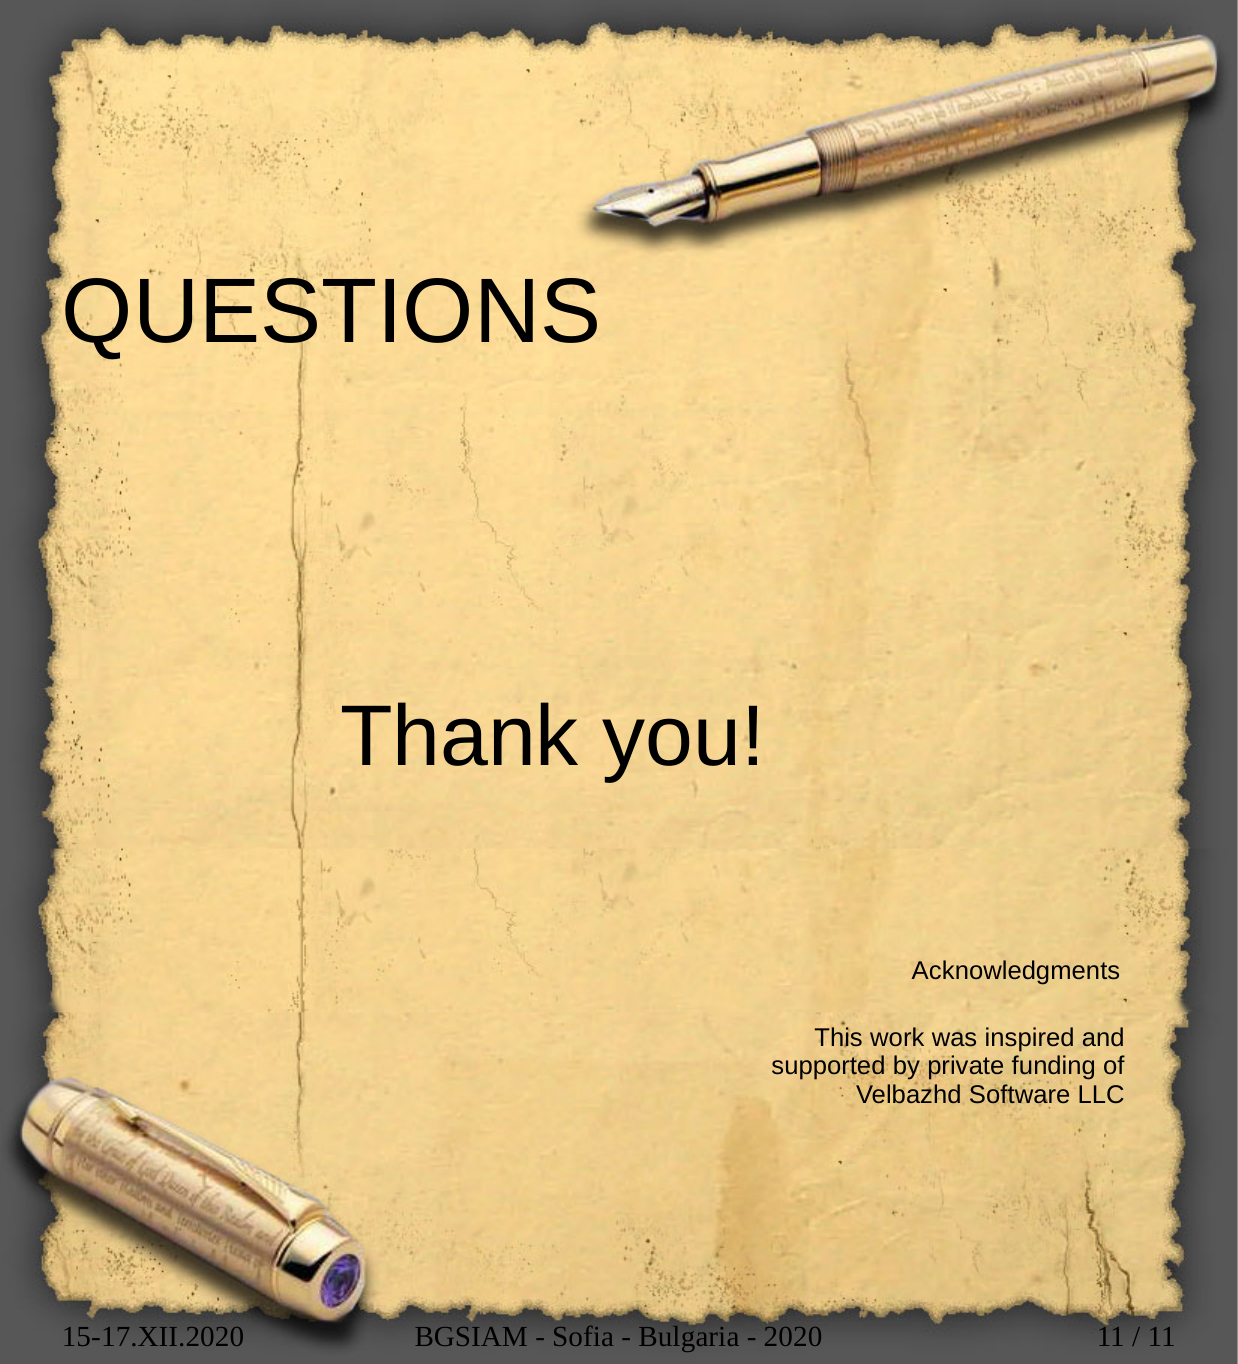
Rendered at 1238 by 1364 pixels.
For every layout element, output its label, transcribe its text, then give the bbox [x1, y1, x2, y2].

picture [0, 0, 1238, 1364]
list Thank you! Acknowledgments This work was inspired and supported by private funding of Velbazhd Software LLC [61, 420, 1176, 1110]
title Questions [61, 240, 1176, 383]
